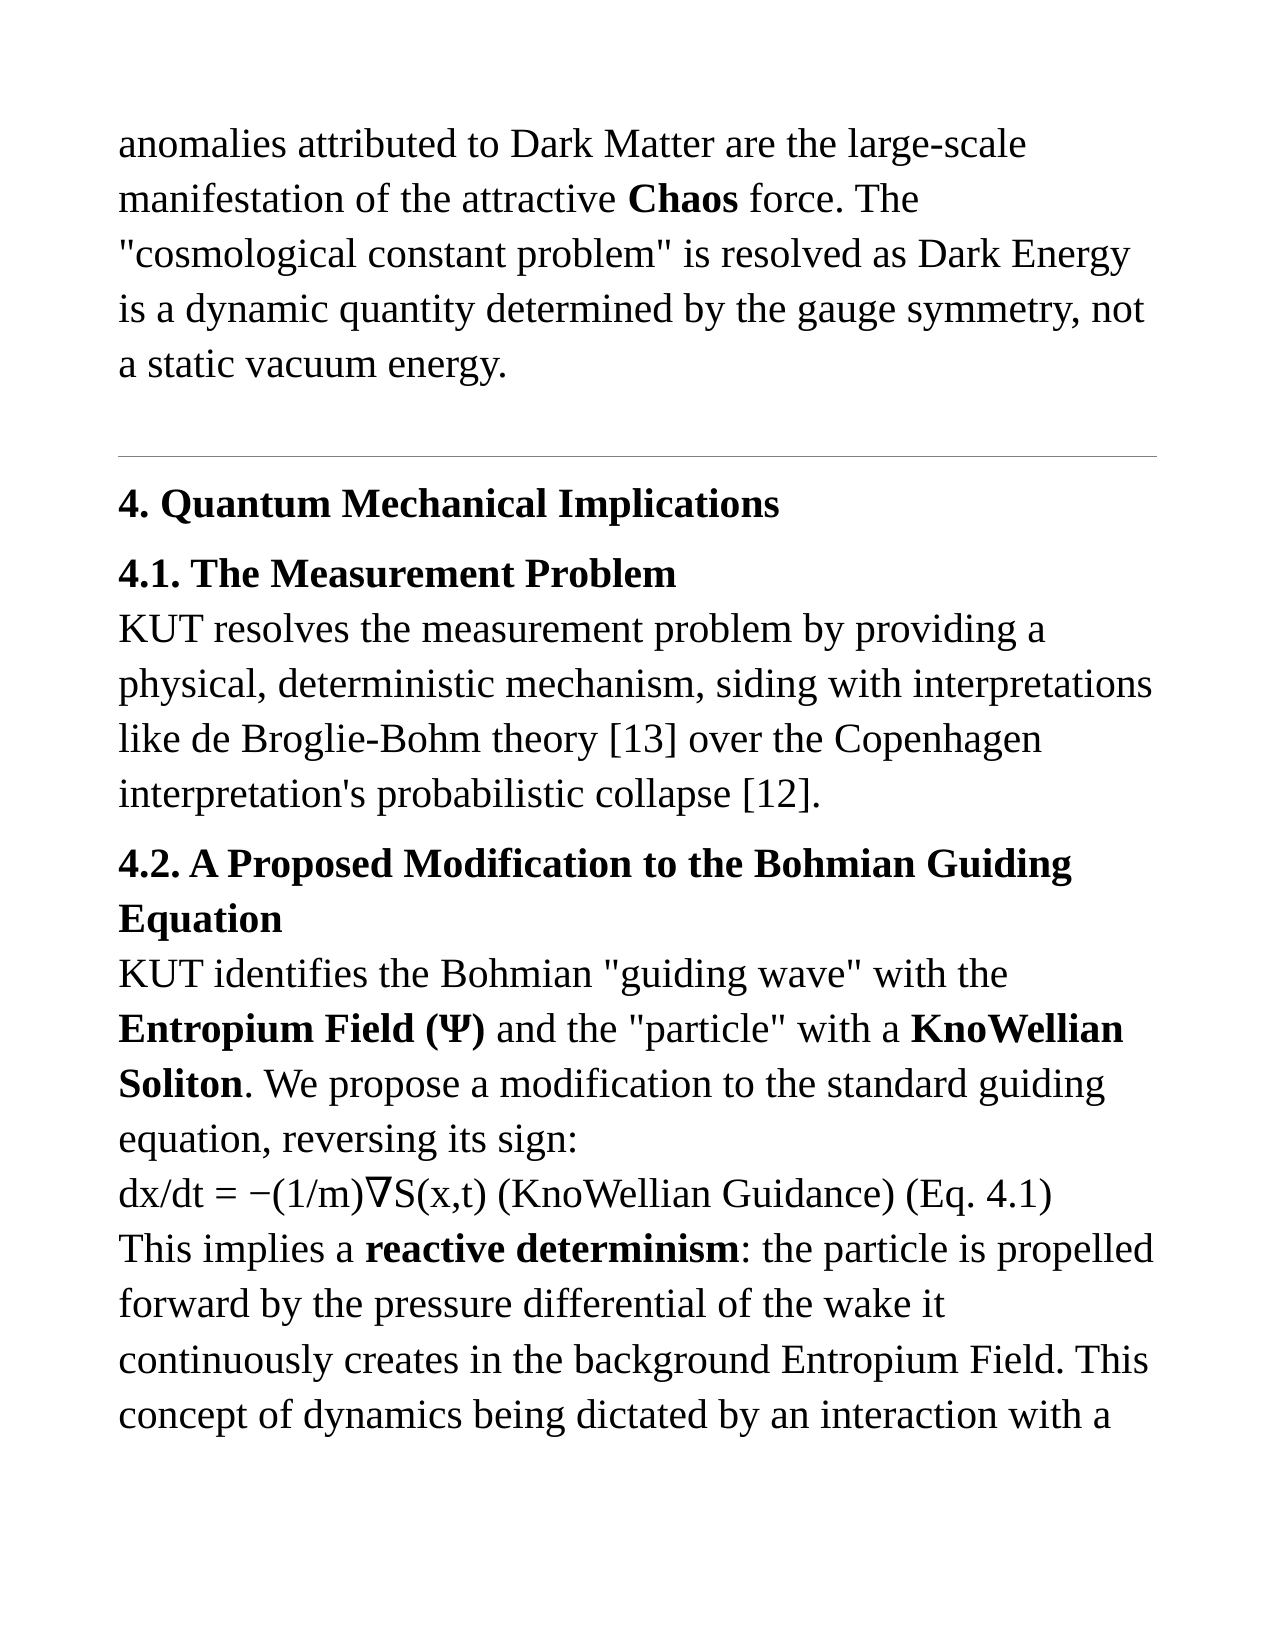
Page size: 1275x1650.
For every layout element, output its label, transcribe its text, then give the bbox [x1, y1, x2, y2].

text anomalies attributed to Dark Matter are the large-scale manifestation of the attractive Chaos force. The "cosmological constant problem" is resolved as Dark Energy is a dynamic quantity determined by the gauge symmetry, not a static vacuum energy. [118, 118, 1157, 386]
text 4.1. The Measurement Problem KUT resolves the measurement problem by providing a physical, deterministic mechanism, siding with interpretations like de Broglie-Bohm theory [13] over the Copenhagen interpretation's probabilistic collapse [12]. [118, 548, 1157, 816]
subtitle 4. Quantum Mechanical Implications [118, 478, 1157, 526]
text 4.2. A Proposed Modification to the Bohmian Guiding Equation KUT identifies the Bohmian "guiding wave" with the Entropium Field (Ψ) and the "particle" with a KnoWellian Soliton. We propose a modification to the standard guiding equation, reversing its sign: dx/dt = −(1/m)∇S(x,t) (KnoWellian Guidance) (Eq. 4.1) This implies a reactive determinism: the particle is propelled forward by the pressure differential of the wake it continuously creates in the background Entropium Field. This concept of dynamics being dictated by an interaction with a [118, 838, 1157, 1437]
